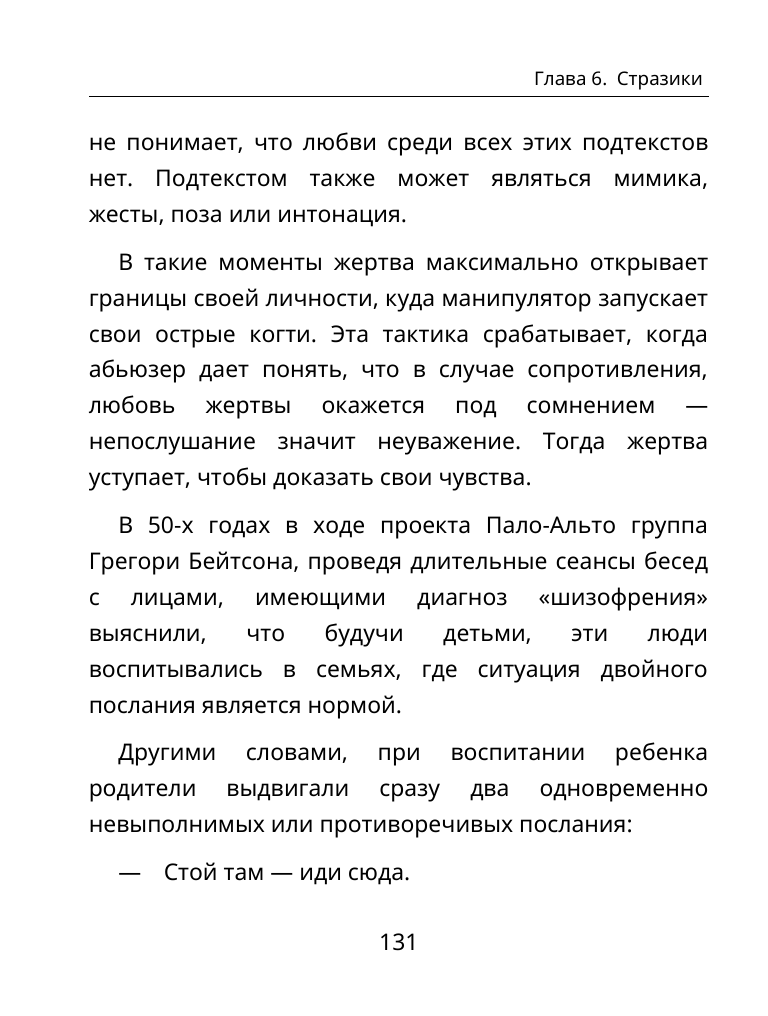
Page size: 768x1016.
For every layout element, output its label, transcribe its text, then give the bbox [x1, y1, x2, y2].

text В 50-х годах в ходе проекта Пало-Альто группа Грегори Бейтсона, проведя длительные сеансы бесед с лицами, имеющими диагноз «шизофрения» выяснили, что будучи детьми, эти люди воспитывались в семьях, где ситуация двойного послания является нормой. [88, 509, 709, 720]
text Другими словами, при воспитании ребенка родители выдвигали сразу два одновременно невыполнимых или противоречивых послания: [88, 736, 709, 839]
text В такие моменты жертва максимально открывает границы своей личности, куда манипулятор запускает свои острые когти. Эта тактика срабатывает, когда абьюзер дает понять, что в случае сопротивления, любовь жертвы окажется под сомнением — непослушание значит неуважение. Тогда жертва уступает, чтобы доказать свои чувства. [88, 246, 709, 492]
text не понимает, что любви среди всех этих подтекстов нет. Подтекстом также может являться мимика, жесты, поза или интонация. [88, 126, 709, 229]
list Стой там — иди сюда. [88, 856, 709, 887]
